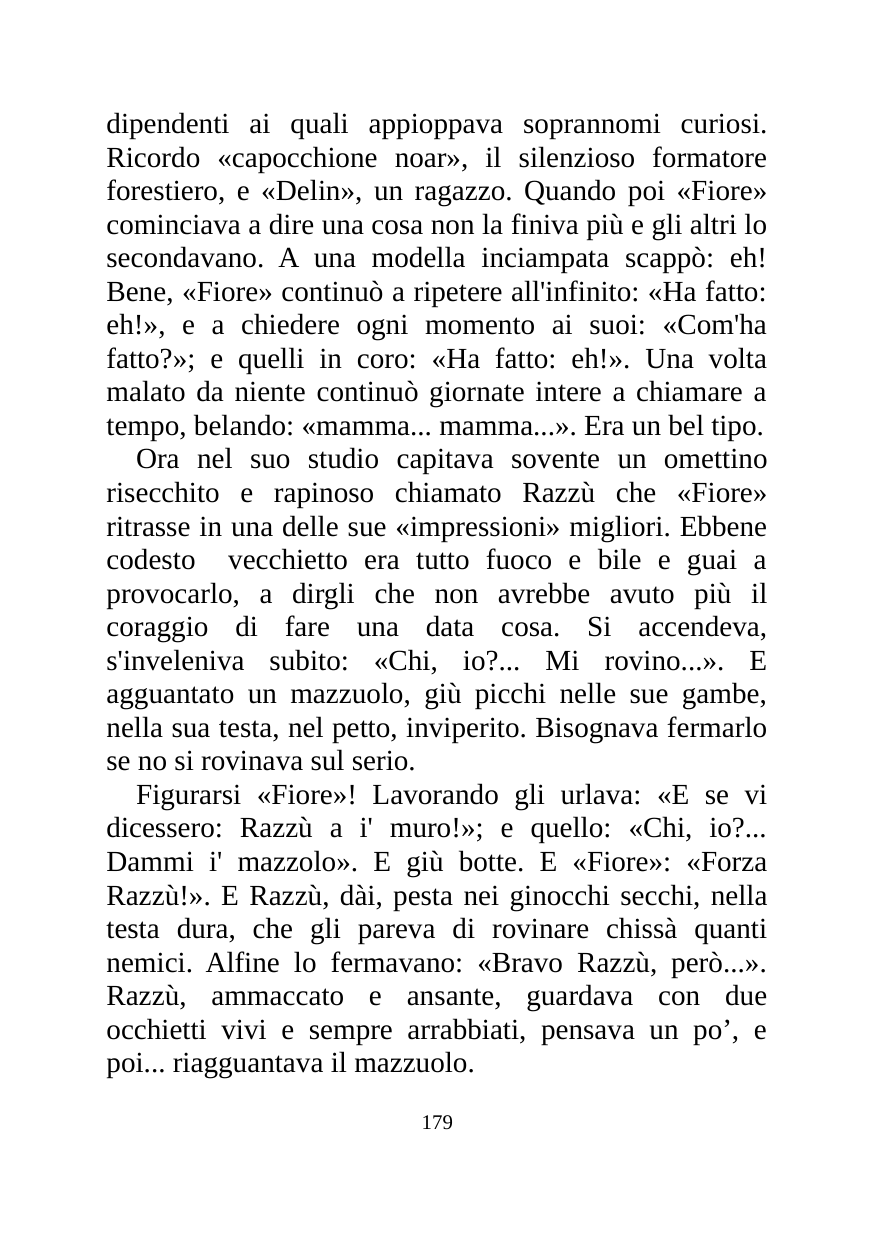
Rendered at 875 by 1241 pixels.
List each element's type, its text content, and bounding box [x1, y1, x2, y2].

text Figurarsi «Fiore»! Lavorando gli urlava: «E se vi dicessero: Razzù a i' muro!»; e quello: «Chi, io?... Dammi i' mazzolo». E giù botte. E «Fiore»: «Forza Razzù!». E Razzù, dài, pesta nei ginocchi secchi, nella testa dura, che gli pareva di rovinare chissà quanti nemici. Alfine lo fermavano: «Bravo Razzù, però...». Razzù, ammaccato e ansante, guardava con due occhietti vivi e sempre arrabbiati, pensava un po’, e poi... riagguantava il mazzuolo. [106, 777, 768, 1079]
text dipendenti ai quali appioppava soprannomi curiosi. Ricordo «capocchione noar», il silenzioso formatore forestiero, e «Delin», un ragazzo. Quando poi «Fiore» cominciava a dire una cosa non la finiva più e gli altri lo secondavano. A una modella inciampata scappò: eh! Bene, «Fiore» continuò a ripetere all'infinito: «Ha fatto: eh!», e a chiedere ogni momento ai suoi: «Com'ha fatto?»; e quelli in coro: «Ha fatto: eh!». Una volta malato da niente continuò giornate intere a chiamare a tempo, belando: «mamma... mamma...». Era un bel tipo. [106, 106, 768, 442]
text Ora nel suo studio capitava sovente un omettino risecchito e rapinoso chiamato Razzù che «Fiore» ritrasse in una delle sue «impressioni» migliori. Ebbene codesto vecchietto era tutto fuoco e bile e guai a provocarlo, a dirgli che non avrebbe avuto più il coraggio di fare una data cosa. Si accendeva, s'inveleniva subito: «Chi, io?... Mi rovino...». E agguantato un mazzuolo, giù picchi nelle sue gambe, nella sua testa, nel petto, inviperito. Bisognava fermarlo se no si rovinava sul serio. [106, 442, 768, 777]
